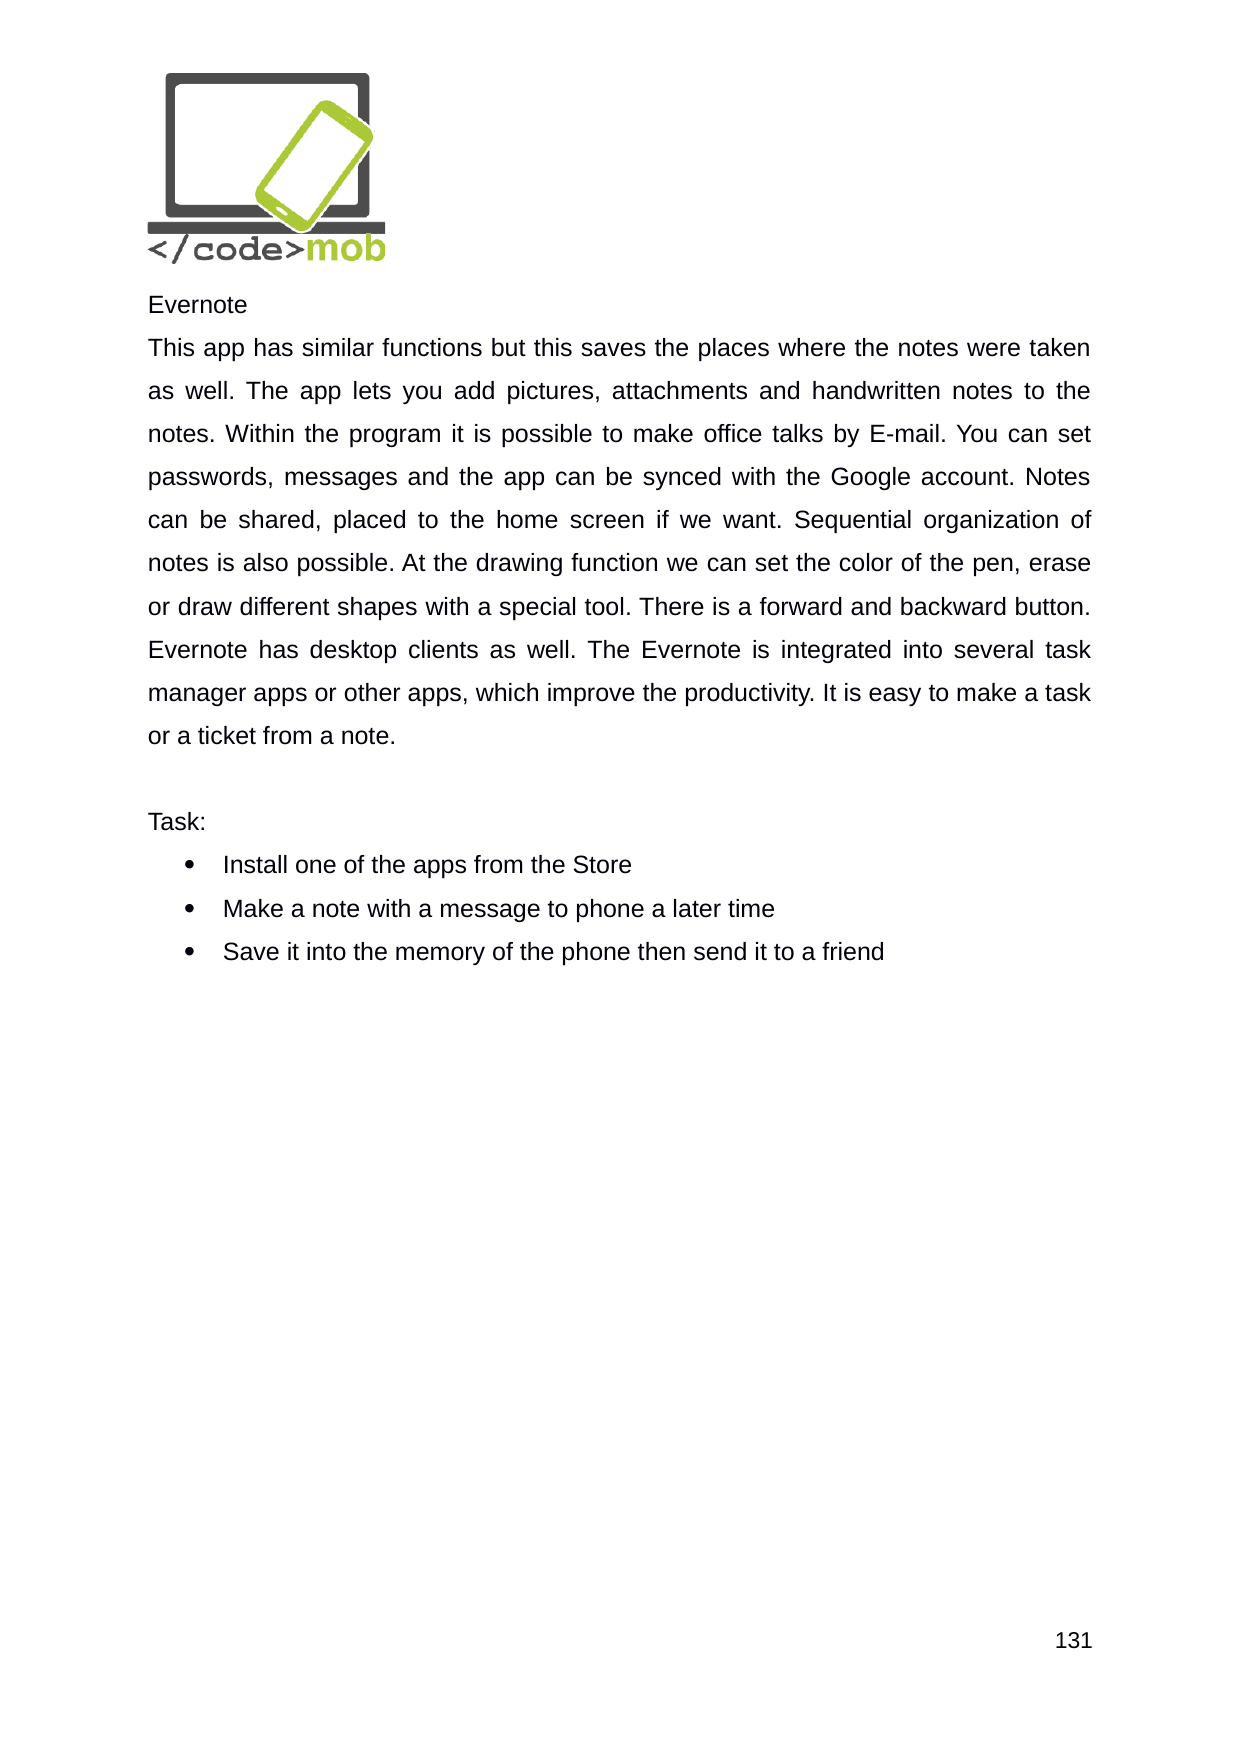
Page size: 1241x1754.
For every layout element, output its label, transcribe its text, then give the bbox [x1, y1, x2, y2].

list Save it into the memory of the phone then send it to a friend [185, 937, 1093, 966]
picture [147, 73, 386, 264]
text Task: [148, 807, 1093, 836]
list Install one of the apps from the Store [185, 850, 1093, 879]
text This app has similar functions but this saves the places where the notes were taken as well. The app lets you add pictures, attachments and handwritten notes to the notes. Within the program it is possible to make office talks by E-mail. You can set passwords, messages and the app can be synced with the Google account. Notes can be shared, placed to the home screen if we want. Sequential organization of notes is also possible. At the drawing function we can set the color of the pen, erase or draw different shapes with a special tool. There is a forward and backward button. Evernote has desktop clients as well. The Evernote is integrated into several task manager apps or other apps, which improve the productivity. It is easy to make a task or a ticket from a note. [148, 333, 1093, 750]
list Make a note with a message to phone a later time [185, 893, 1093, 922]
text Evernote [148, 290, 1093, 318]
